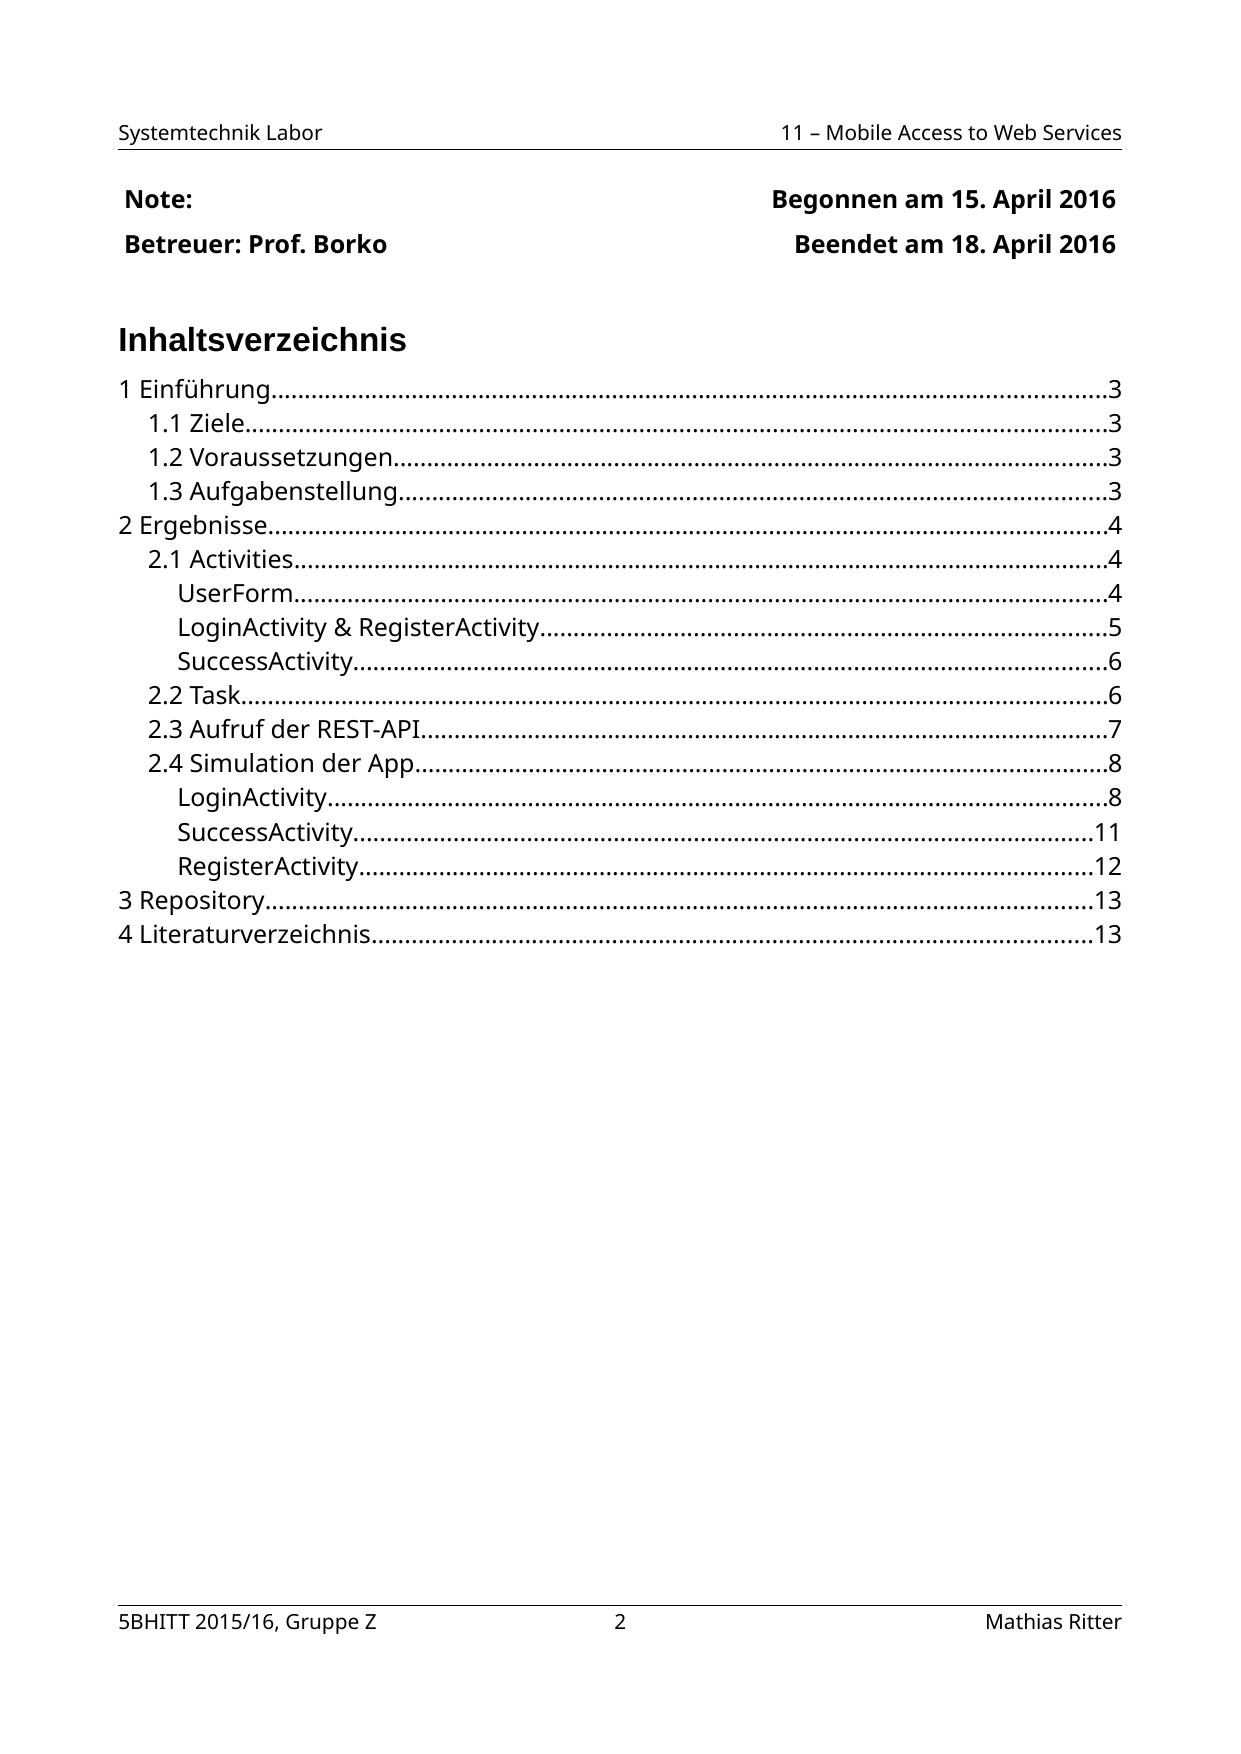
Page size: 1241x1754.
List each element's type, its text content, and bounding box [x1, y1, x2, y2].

text LoginActivity 8 [177, 780, 1122, 814]
text SuccessActivity 11 [177, 814, 1122, 848]
text 2.4 Simulation der App 8 [148, 746, 1122, 780]
text 1.2 Voraussetzungen 3 [148, 439, 1122, 473]
table_cell Begonnen am 15. April 2016 [620, 176, 1122, 221]
table_cell Betreuer: Prof. Borko [118, 221, 620, 267]
text RegisterActivity 12 [177, 848, 1122, 882]
table_cell Note: [118, 176, 620, 221]
text 1 Einführung 3 [118, 371, 1122, 405]
text 3 Repository 13 [118, 882, 1122, 916]
text SuccessActivity 6 [177, 644, 1122, 678]
text 2.2 Task 6 [148, 678, 1122, 712]
subtitle Inhaltsverzeichnis [118, 320, 1122, 359]
text 2.3 Aufruf der REST-API 7 [148, 712, 1122, 746]
text 1.1 Ziele 3 [148, 405, 1122, 439]
text LoginActivity & RegisterActivity 5 [177, 610, 1122, 644]
text UserForm 4 [177, 576, 1122, 610]
text 2.1 Activities 4 [148, 542, 1122, 576]
text 1.3 Aufgabenstellung 3 [148, 473, 1122, 508]
text 4 Literaturverzeichnis 13 [118, 916, 1122, 950]
table_cell Beendet am 18. April 2016 [620, 221, 1122, 267]
text 2 Ergebnisse 4 [118, 508, 1122, 542]
